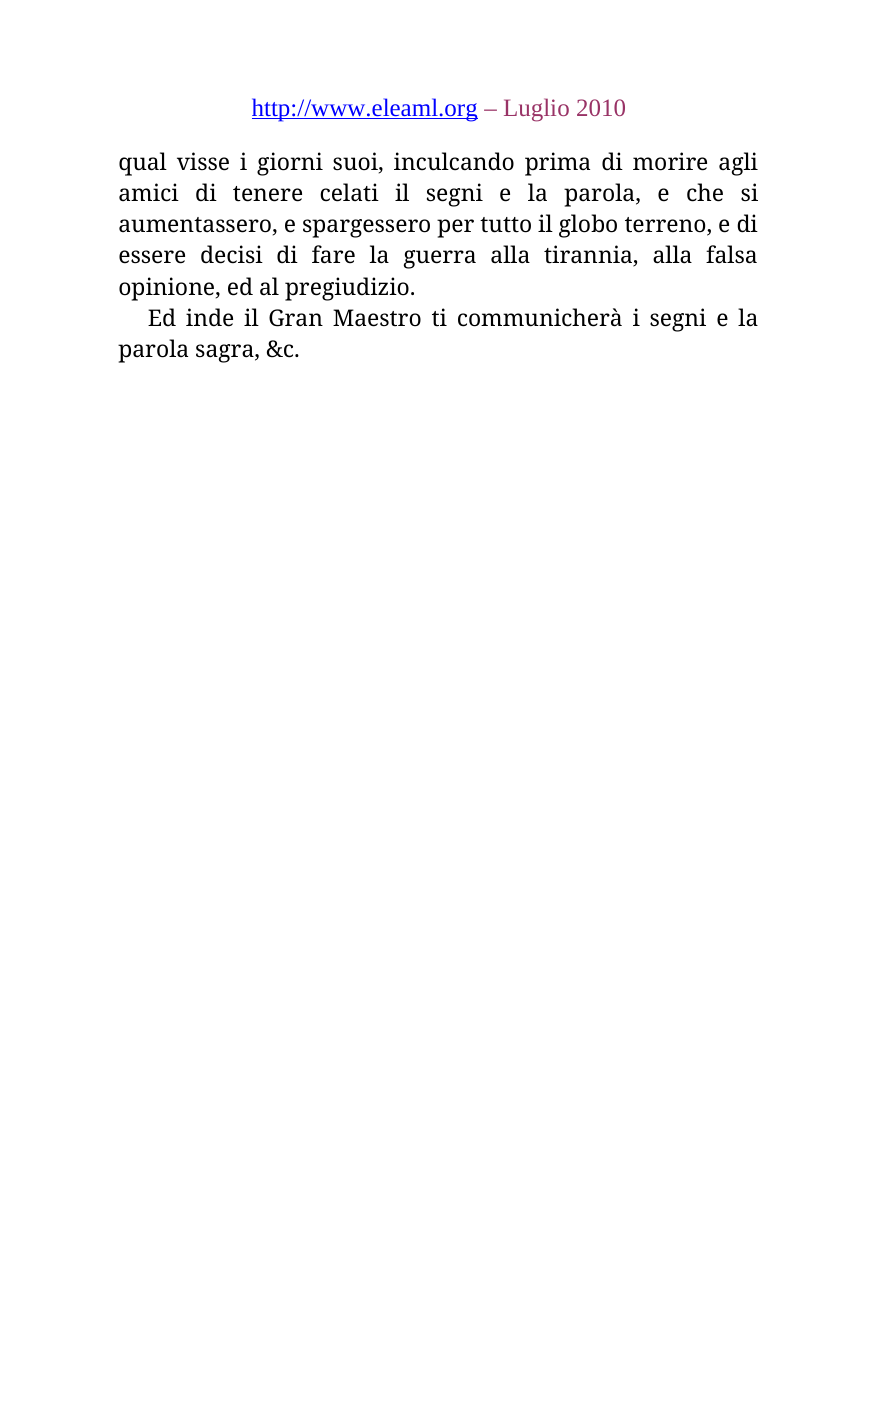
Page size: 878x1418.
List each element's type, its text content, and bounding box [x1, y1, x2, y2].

text Ed inde il Gran Maestro ti communicherà i segni e la parola sagra, &c. [118, 302, 759, 364]
text qual visse i giorni suoi, inculcando prima di morire agli amici di tenere celati il segni e la parola, e che si aumentassero, e spargessero per tutto il globo terreno, e di essere decisi di fare la guerra alla tirannia, alla falsa opinione, ed al pregiudizio. [118, 146, 759, 302]
